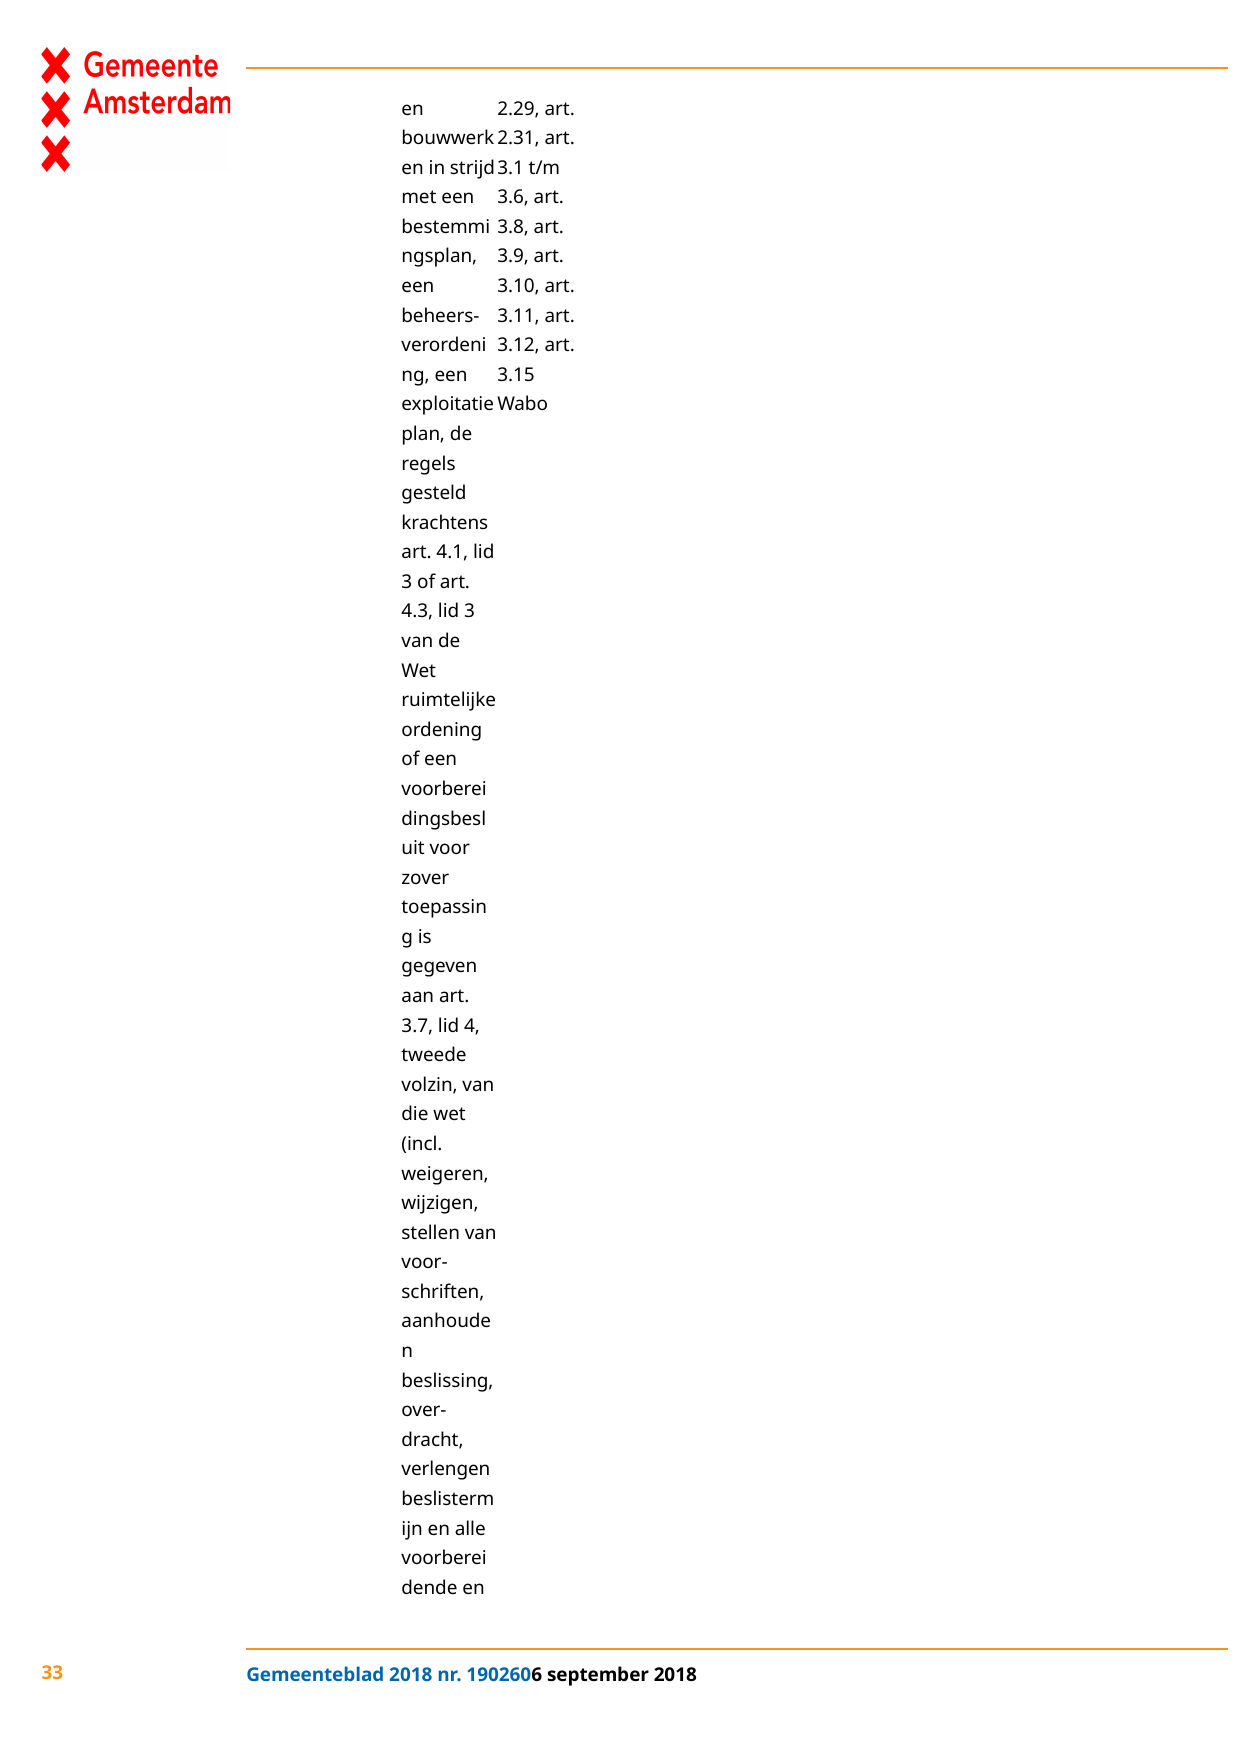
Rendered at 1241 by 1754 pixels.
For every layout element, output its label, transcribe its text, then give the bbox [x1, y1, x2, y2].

table_cell [878, 95, 987, 1600]
picture [41, 47, 231, 172]
table_cell [730, 95, 878, 1600]
table_cell [667, 95, 730, 1600]
table_cell [311, 95, 401, 1600]
table_cell en bouwwerken in strijd met een bestemmingsplan, een beheers-verordening, een exploitatieplan, de regels gesteld krachtens art. 4.1, lid 3 of art. 4.3, lid 3 van de Wet ruimtelijke ordening of een voorbereidingsbesluit voor zover toepassing is gegeven aan art. 3.7, lid 4, tweede volzin, van die wet (incl. weigeren, wijzigen, stellen van voor-schriften, aanhouden beslissing, over-dracht, verlengen beslistermijn en alle voorbereidende en [401, 95, 497, 1600]
table_cell 2.29, art. 2.31, art. 3.1 t/m 3.6, art. 3.8, art. 3.9, art. 3.10, art. 3.11, art. 3.12, art. 3.15 Wabo [497, 95, 587, 1600]
table_cell [248, 95, 311, 1600]
table_cell [588, 95, 667, 1600]
table_cell [1069, 95, 1152, 1600]
table_cell [987, 95, 1069, 1600]
